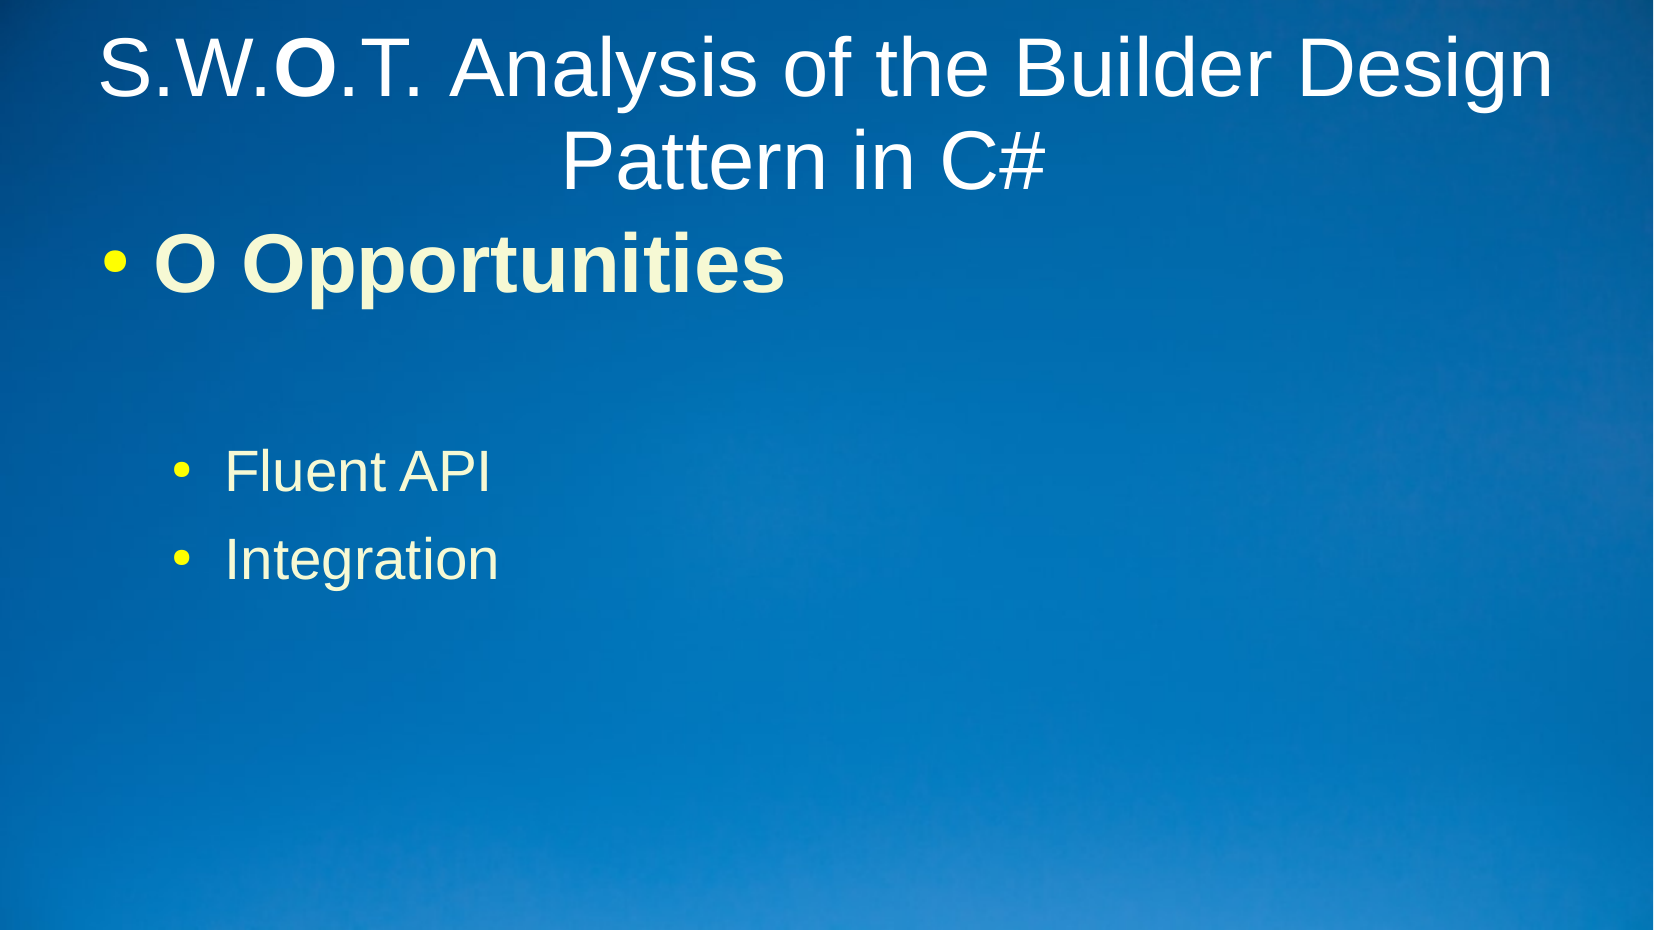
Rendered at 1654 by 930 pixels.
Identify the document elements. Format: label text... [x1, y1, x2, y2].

picture [0, 0, 1654, 930]
title S.W.O.T. Analysis of the Builder Design Pattern in C# [82, 21, 1571, 208]
list O Opportunities Fluent API Integration [82, 217, 1571, 757]
